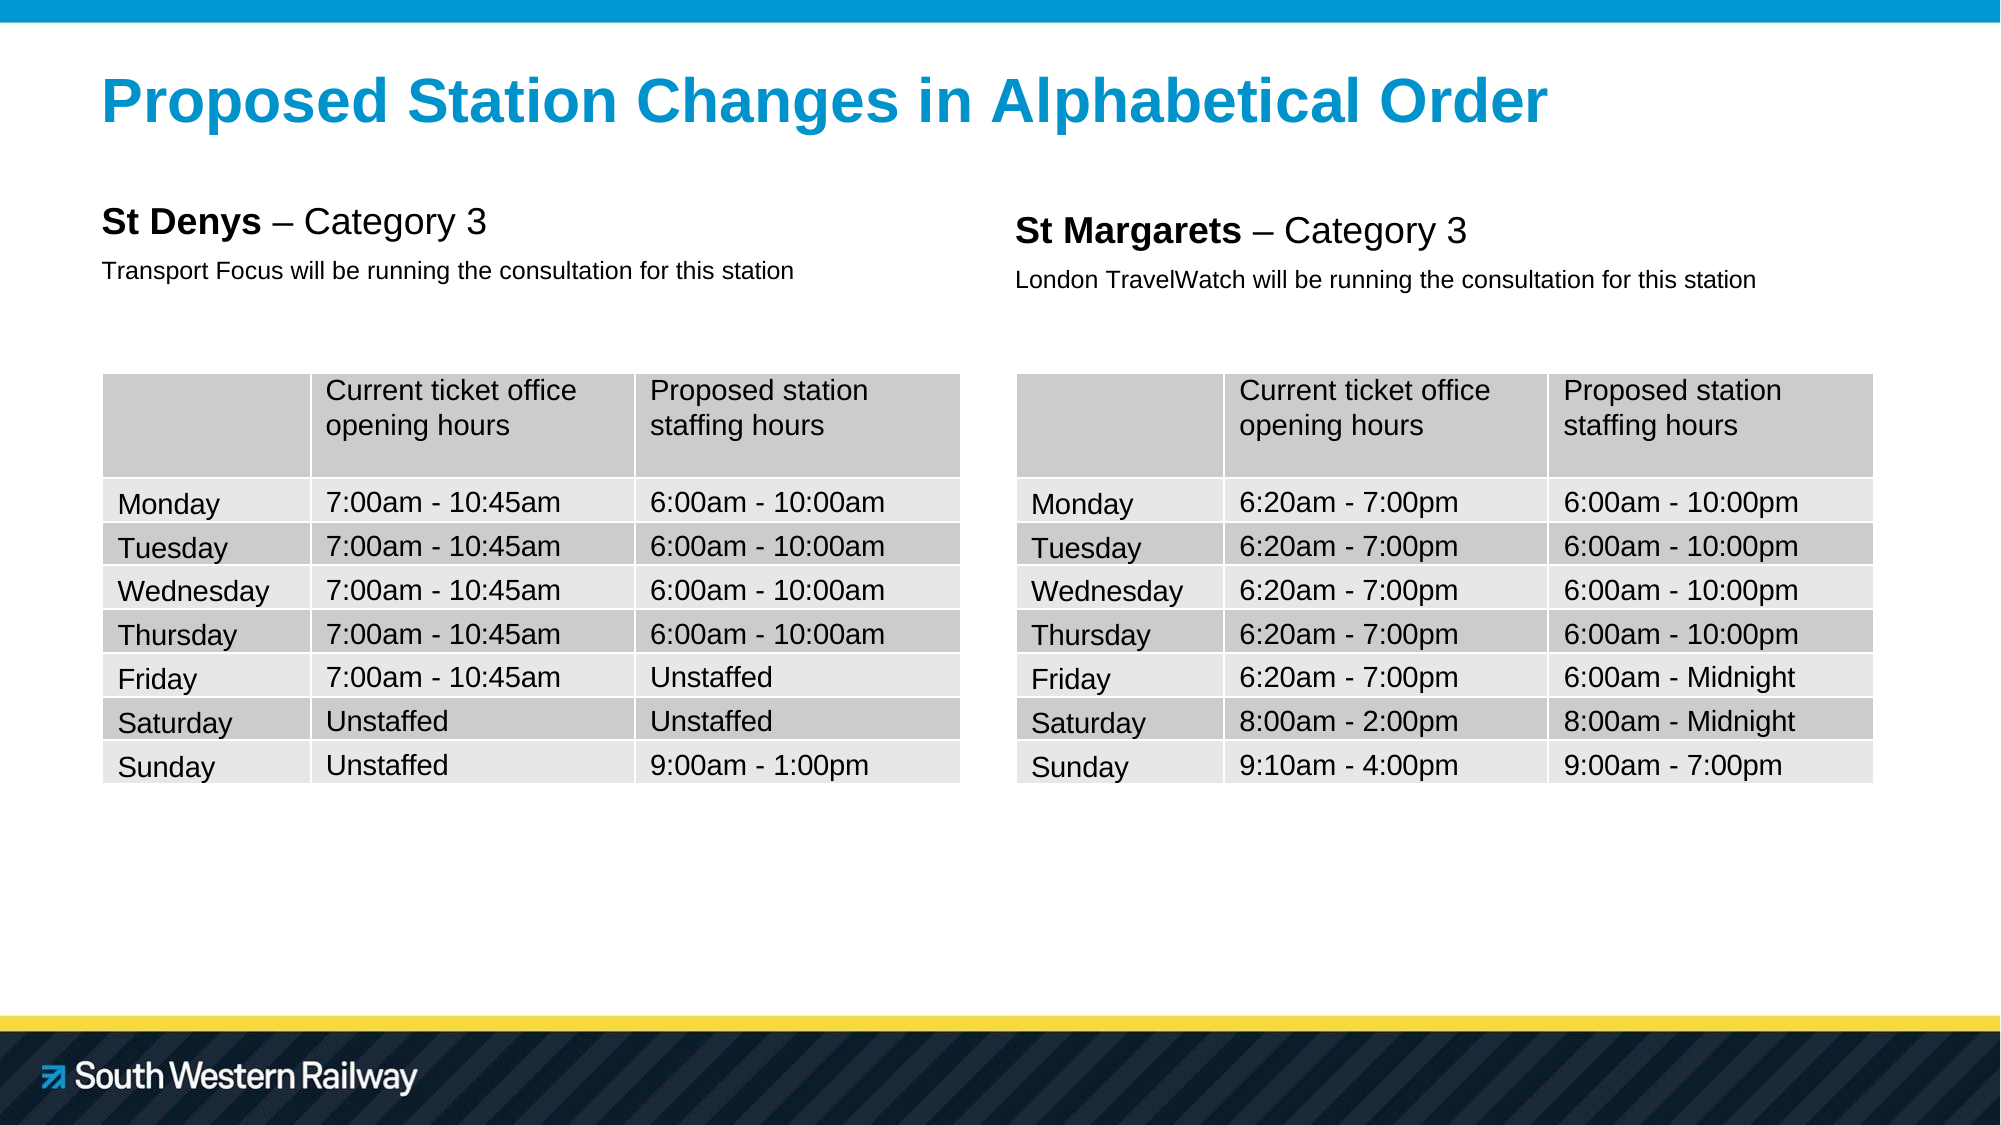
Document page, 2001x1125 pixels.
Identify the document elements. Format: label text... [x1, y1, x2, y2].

table_cell 6:20am - 7:00pm [1225, 654, 1547, 696]
table_cell 6:00am - 10:00am [636, 479, 960, 521]
table_cell 7:00am - 10:45am [312, 610, 634, 652]
table_cell Thursday [103, 610, 310, 652]
table_cell 6:00am - 10:00am [636, 610, 960, 652]
table_cell Unstaffed [636, 698, 960, 739]
table_cell Wednesday [1017, 566, 1223, 608]
table_cell 6:20am - 7:00pm [1225, 479, 1547, 521]
table_cell Thursday [1017, 610, 1223, 652]
table_cell 6:20am - 7:00pm [1225, 610, 1547, 652]
table_header Current ticket office opening hours [312, 374, 634, 477]
table_cell Unstaffed [312, 741, 634, 783]
table_cell Monday [103, 479, 310, 521]
table_cell Saturday [1017, 698, 1223, 739]
table_cell Saturday [103, 698, 310, 739]
table_cell 6:00am - Midnight [1549, 654, 1873, 696]
table_cell Unstaffed [312, 698, 634, 739]
table_cell Sunday [103, 741, 310, 783]
table_cell 6:00am - 10:00pm [1549, 610, 1873, 652]
table_cell 7:00am - 10:45am [312, 479, 634, 521]
table_cell Wednesday [103, 566, 310, 608]
table_cell 9:00am - 1:00pm [636, 741, 960, 783]
table_cell Monday [1017, 479, 1223, 521]
table_header Proposed station staffing hours [636, 374, 960, 477]
table_cell Friday [103, 654, 310, 696]
table_cell 7:00am - 10:45am [312, 654, 634, 696]
table_cell 6:20am - 7:00pm [1225, 523, 1547, 564]
table_cell Tuesday [1017, 523, 1223, 564]
table_cell 6:00am - 10:00pm [1549, 479, 1873, 521]
table_cell 6:20am - 7:00pm [1225, 566, 1547, 608]
table_header Current ticket office opening hours [1225, 374, 1547, 477]
table_header [103, 374, 310, 477]
table_cell Friday [1017, 654, 1223, 696]
table_cell 6:00am - 10:00pm [1549, 566, 1873, 608]
table_cell 6:00am - 10:00pm [1549, 523, 1873, 564]
table_cell Sunday [1017, 741, 1223, 783]
table_cell 9:10am - 4:00pm [1225, 741, 1547, 783]
table_cell 7:00am - 10:45am [312, 566, 634, 608]
table_cell 6:00am - 10:00am [636, 566, 960, 608]
table_cell 9:00am - 7:00pm [1549, 741, 1873, 783]
table_cell 8:00am - Midnight [1549, 698, 1873, 739]
table_header Proposed station staffing hours [1549, 374, 1873, 477]
table_cell 7:00am - 10:45am [312, 523, 634, 564]
table_cell 8:00am - 2:00pm [1225, 698, 1547, 739]
table_cell 6:00am - 10:00am [636, 523, 960, 564]
table_cell Tuesday [103, 523, 310, 564]
table_cell Unstaffed [636, 654, 960, 696]
table_header [1017, 374, 1223, 477]
